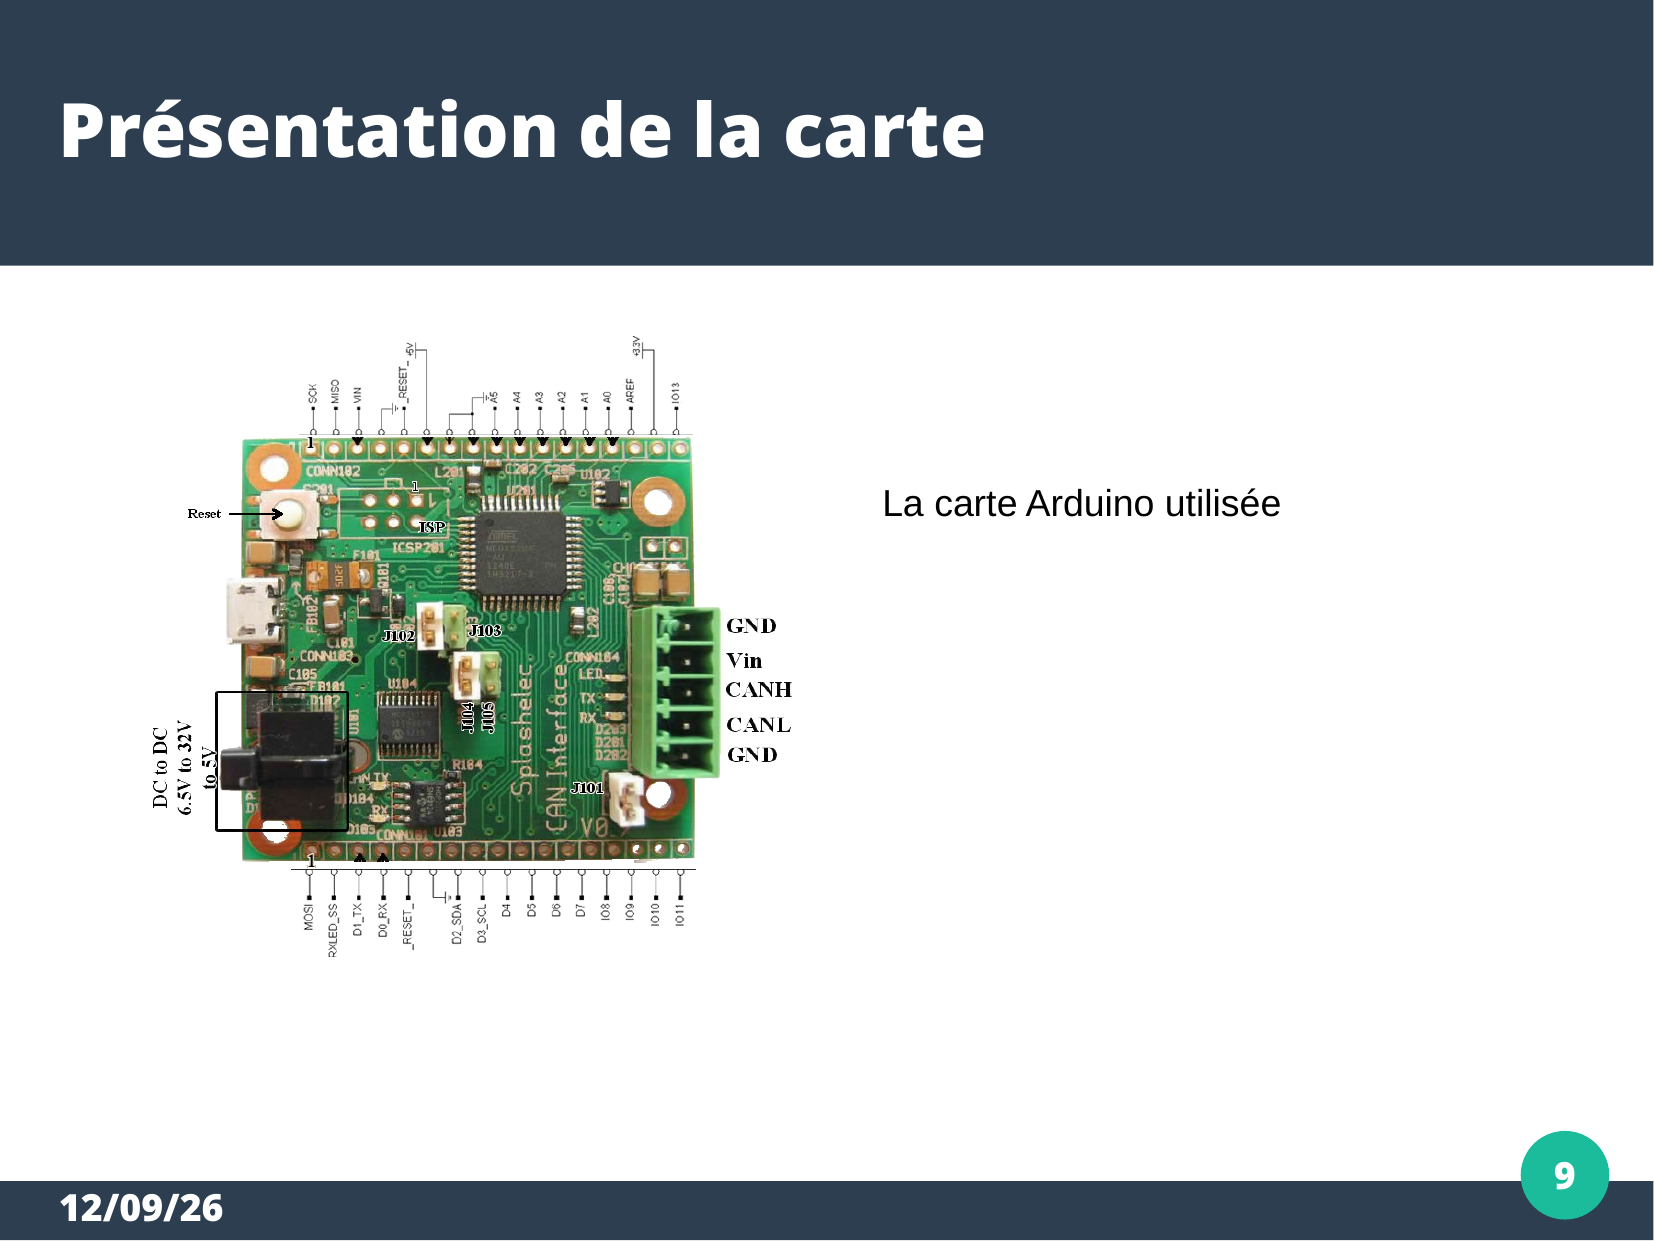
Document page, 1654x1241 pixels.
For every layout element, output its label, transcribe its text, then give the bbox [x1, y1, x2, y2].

title Présentation de la carte [59, 49, 1595, 207]
picture [153, 336, 792, 957]
text_box La carte Arduino utilisée [867, 474, 1297, 532]
